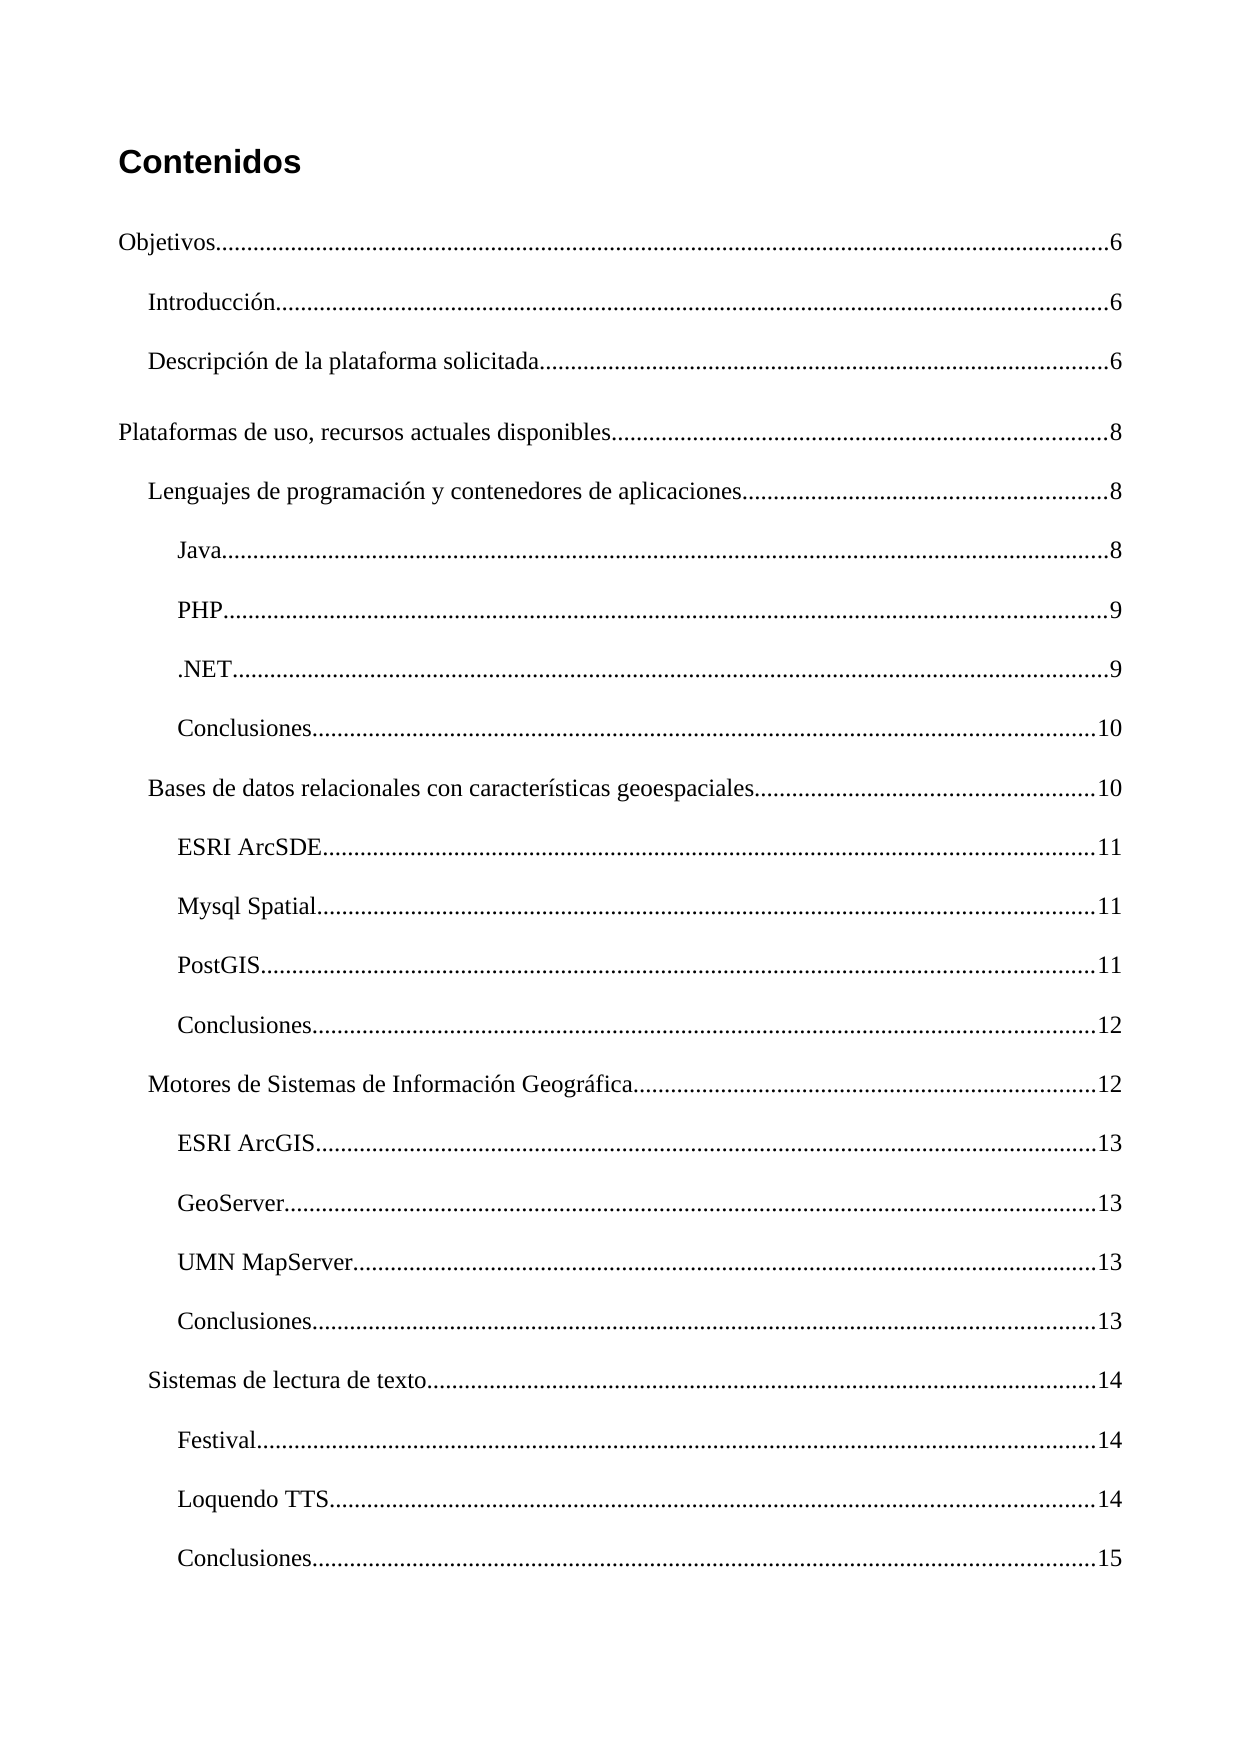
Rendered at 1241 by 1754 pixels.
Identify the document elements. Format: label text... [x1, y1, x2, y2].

text Java 8 [177, 537, 1122, 564]
text Lenguajes de programación y contenedores de aplicaciones 8 [148, 477, 1122, 505]
text PostGIS 11 [177, 952, 1122, 979]
text Conclusiones 12 [177, 1011, 1122, 1038]
text GeoServer 13 [177, 1189, 1122, 1216]
text Descripción de la plataforma solicitada 6 [148, 347, 1122, 375]
subtitle Contenidos [118, 143, 1122, 180]
text ESRI ArcGIS 13 [177, 1129, 1122, 1157]
text Sistemas de lectura de texto 14 [148, 1366, 1122, 1394]
text Conclusiones 10 [177, 714, 1122, 742]
text Festival 14 [177, 1426, 1122, 1453]
text Mysql Spatial 11 [177, 892, 1122, 920]
text Plataformas de uso, recursos actuales disponibles 8 [118, 418, 1122, 446]
text Objetivos 6 [118, 228, 1122, 256]
text UMN MapServer 13 [177, 1248, 1122, 1276]
text ESRI ArcSDE 11 [177, 833, 1122, 861]
text PHP 9 [177, 596, 1122, 624]
text Conclusiones 15 [177, 1544, 1122, 1572]
text .NET 9 [177, 655, 1122, 683]
text Conclusiones 13 [177, 1307, 1122, 1335]
text Motores de Sistemas de Información Geográfica 12 [148, 1070, 1122, 1098]
text Bases de datos relacionales con características geoespaciales 10 [148, 774, 1122, 801]
text Loquendo TTS 14 [177, 1485, 1122, 1513]
text Introducción 6 [148, 288, 1122, 316]
